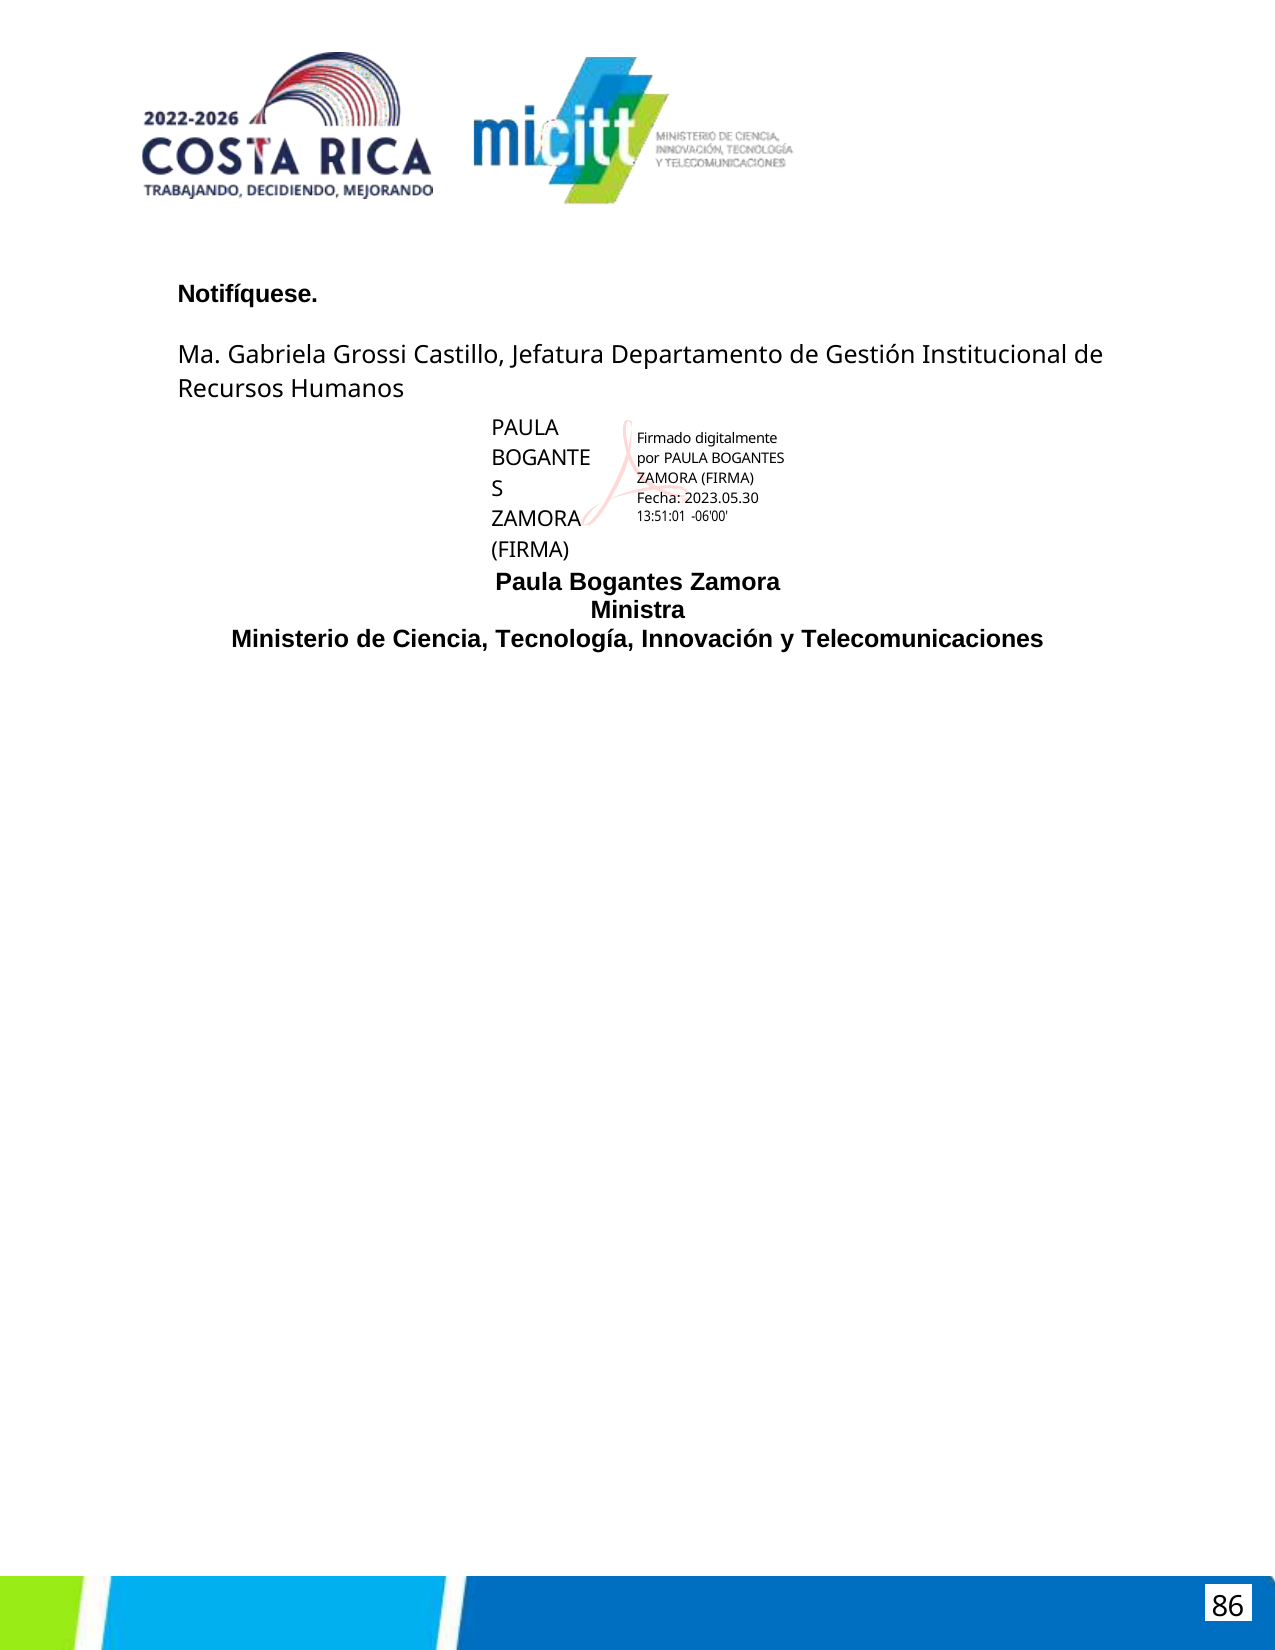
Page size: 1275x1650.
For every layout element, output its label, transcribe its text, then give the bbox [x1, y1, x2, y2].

text Paula Bogantes Zamora Ministra [495, 566, 780, 624]
text PAULA BOGANTES ZAMORA (FIRMA) [491, 411, 593, 564]
text Ma. Gabriela Grossi Castillo, Jefatura Departamento de Gestión Institucional de Recursos Humanos [177, 337, 1150, 405]
text Ministerio de Ciencia, Tecnología, Innovación y Telecomunicaciones [185, 624, 1090, 653]
text Firmado digitalmente por PAULA BOGANTES ZAMORA (FIRMA) Fecha: 2023.05.30 [637, 427, 785, 508]
text 13:51:01 -06'00' [637, 508, 1201, 525]
text Notifíquese. [177, 279, 1201, 308]
